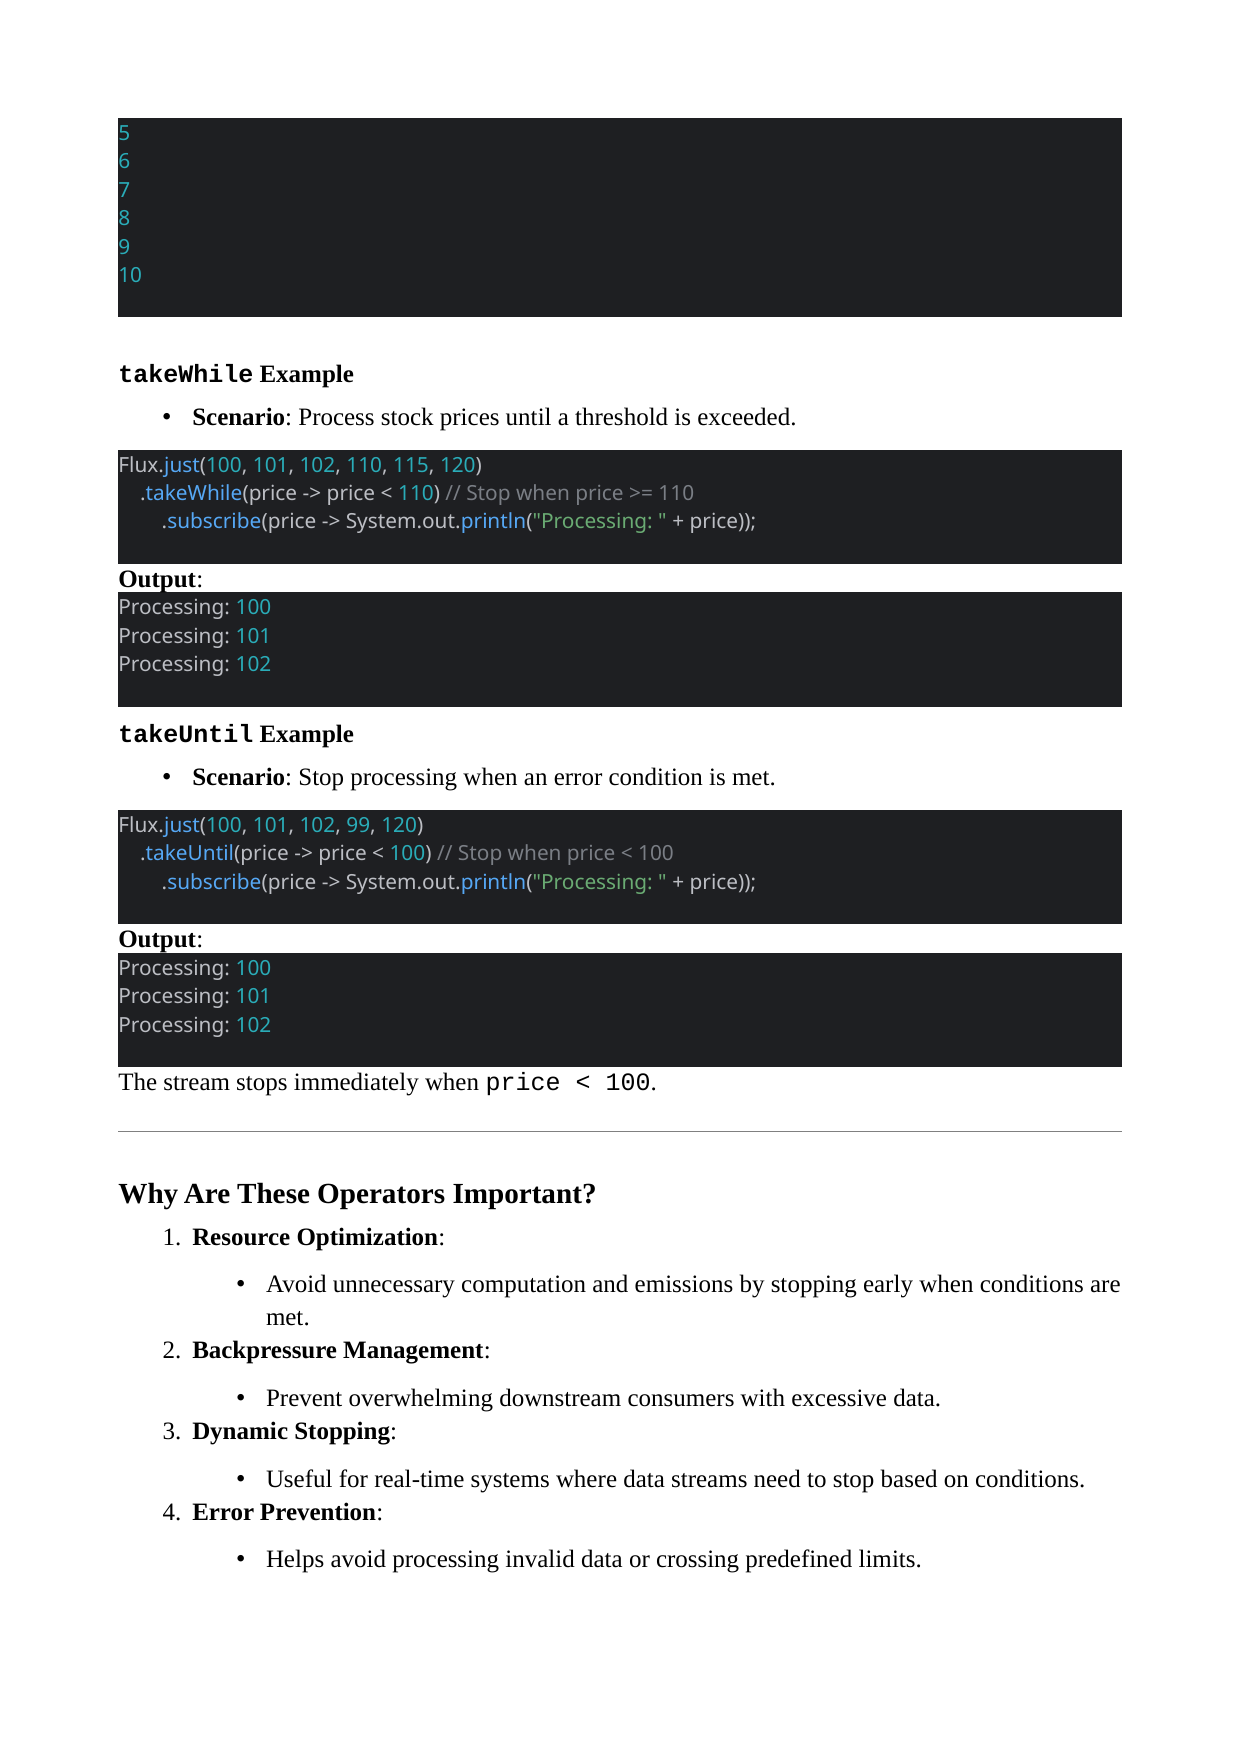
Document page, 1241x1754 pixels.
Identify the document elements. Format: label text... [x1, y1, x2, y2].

list Backpressure Management: [162, 1335, 1122, 1364]
list Resource Optimization: [162, 1222, 1122, 1251]
text Flux.just(100, 101, 102, 110, 115, 120) .takeWhile(price -> price < 110) // Stop when price >= 110 .subscribe(price -> System.out.println("Processing: " + price)); [118, 450, 1122, 564]
list Avoid unnecessary computation and emissions by stopping early when conditions are met. [236, 1269, 1122, 1331]
list Prevent overwhelming downstream consumers with excessive data. [236, 1383, 1122, 1412]
list Scenario: Stop processing when an error condition is met. [162, 762, 1122, 791]
text Processing: 100 Processing: 101 Processing: 102 [118, 953, 1122, 1067]
list Helps avoid processing invalid data or crossing predefined limits. [236, 1544, 1122, 1573]
list Dynamic Stopping: [162, 1416, 1122, 1445]
text Flux.just(100, 101, 102, 99, 120) .takeUntil(price -> price < 100) // Stop when price < 100 .subscribe(price -> System.out.println("Processing: " + price)); [118, 810, 1122, 924]
text The stream stops immediately when price < 100. [118, 1067, 1122, 1098]
text 5 6 7 8 9 10 [118, 118, 1122, 317]
subtitle takeWhile Example [118, 359, 1122, 389]
text Processing: 100 Processing: 101 Processing: 102 [118, 592, 1122, 707]
text Output: [118, 564, 1122, 592]
list Scenario: Process stock prices until a threshold is exceeded. [162, 402, 1122, 431]
subtitle takeUntil Example [118, 719, 1122, 750]
text Output: [118, 924, 1122, 953]
list Useful for real-time systems where data streams need to stop based on conditions. [236, 1464, 1122, 1492]
list Error Prevention: [162, 1497, 1122, 1525]
subtitle Why Are These Operators Important? [118, 1176, 1122, 1209]
